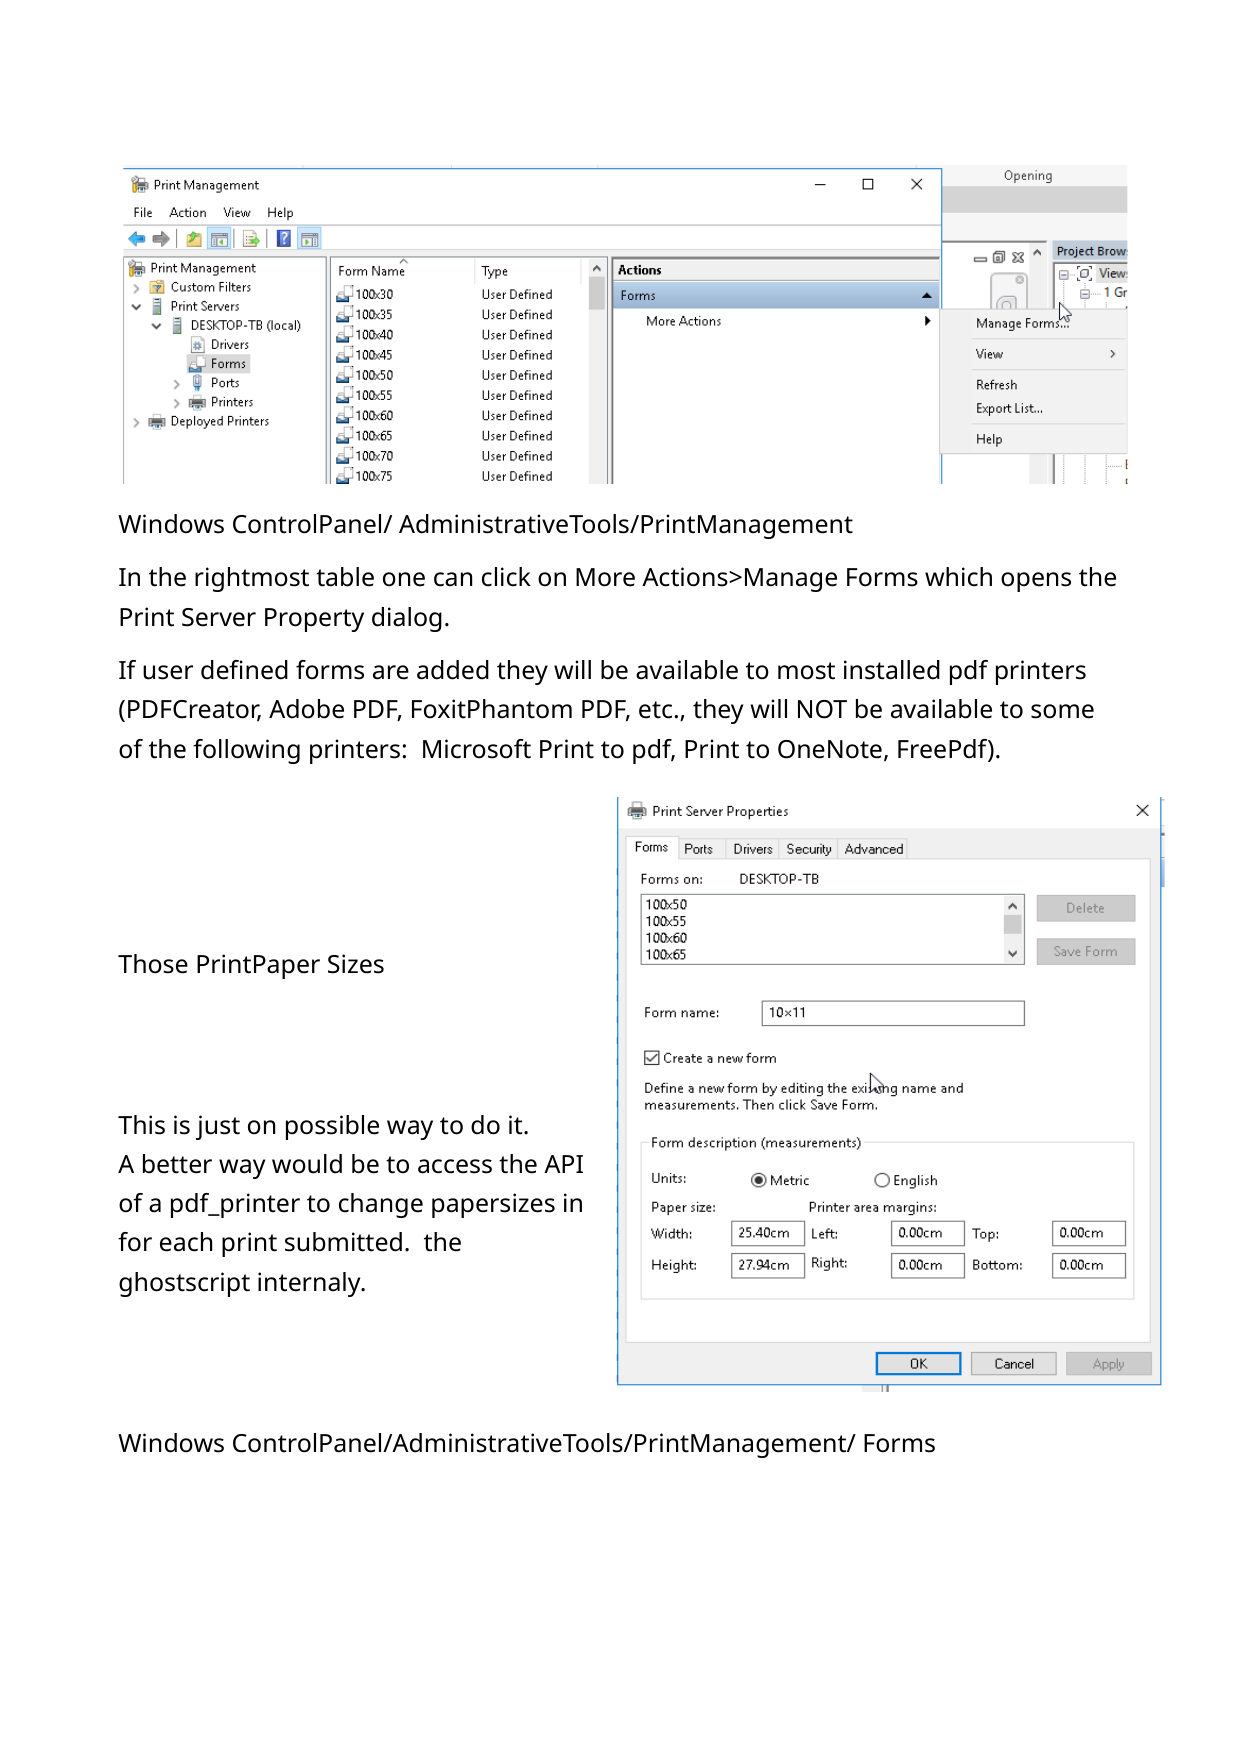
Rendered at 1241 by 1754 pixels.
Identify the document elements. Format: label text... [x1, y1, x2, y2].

text Those PrintPaper Sizes [118, 946, 616, 980]
picture [616, 797, 1165, 1392]
text If user defined forms are added they will be available to most installed pdf printers (PDFCreator, Adobe PDF, FoxitPhantom PDF, etc., they will NOT be available to some of the following printers: Microsoft Print to pdf, Print to OneNote, FreePdf). [118, 653, 1122, 765]
picture [123, 165, 1128, 484]
text In the rightmost table one can click on More Actions>Manage Forms which opens the Print Server Property dialog. [118, 560, 1122, 633]
text Windows ControlPanel/AdministrativeTools/PrintManagement/ Forms [118, 1425, 1122, 1459]
text Windows ControlPanel/ AdministrativeTools/PrintManagement [118, 118, 1122, 540]
text This is just on possible way to do it. A better way would be to access the API of a pdf_printer to change papersizes in for each print submitted. the ghostscript internaly. [118, 1107, 616, 1298]
